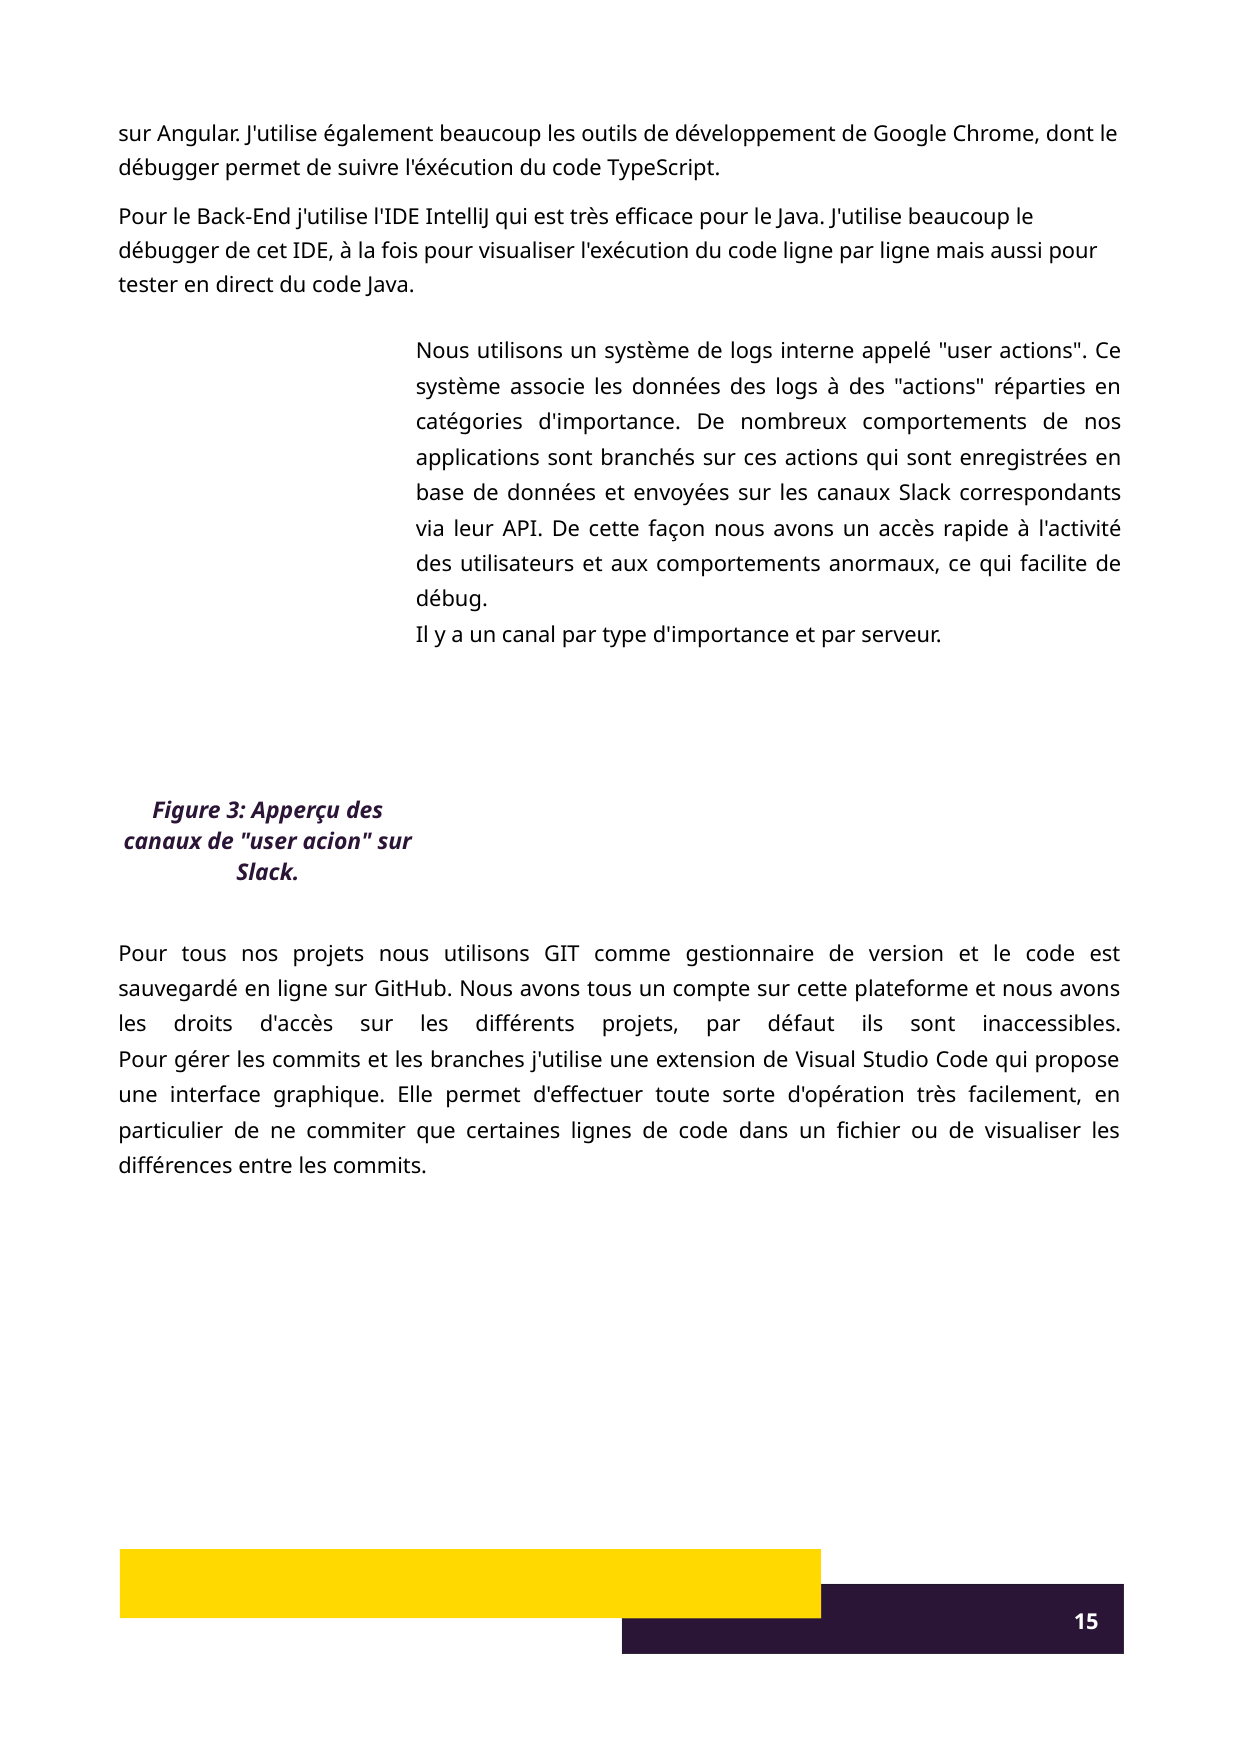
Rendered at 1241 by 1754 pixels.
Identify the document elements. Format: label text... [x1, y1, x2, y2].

text Pour tous nos projets nous utilisons GIT comme gestionnaire de version et le code est sauvegardé en ligne sur GitHub. Nous avons tous un compte sur cette plateforme et nous avons les droits d'accès sur les différents projets, par défaut ils sont inaccessibles. Pour gérer les commits et les branches j'utilise une extension de Visual Studio Code qui propose une interface graphique. Elle permet d'effectuer toute sorte d'opération très facilement, en particulier de ne commiter que certaines lignes de code dans un fichier ou de visualiser les différences entre les commits. [118, 932, 1122, 1180]
text Nous utilisons un système de logs interne appelé "user actions". Ce système associe les données des logs à des "actions" réparties en catégories d'importance. De nombreux comportements de nos applications sont branchés sur ces actions qui sont enregistrées en base de données et envoyées sur les canaux Slack correspondants via leur API. De cette façon nous avons un accès rapide à l'activité des utilisateurs et aux comportements anormaux, ce qui facilite de débug. Il y a un canal par type d'importance et par serveur. [416, 330, 1122, 649]
picture [119, 1549, 1124, 1654]
text Pour le Back-End j'utilise l'IDE IntelliJ qui est très efficace pour le Java. J'utilise beaucoup le débugger de cet IDE, à la fois pour visualiser l'exécution du code ligne par ligne mais aussi pour tester en direct du code Java. [118, 201, 1122, 299]
text sur Angular. J'utilise également beaucoup les outils de développement de Google Chrome, dont le débugger permet de suivre l'éxécution du code TypeScript. [118, 118, 1122, 182]
text Figure 3: Apperçu des canaux de "user acion" sur Slack. [122, 327, 416, 887]
